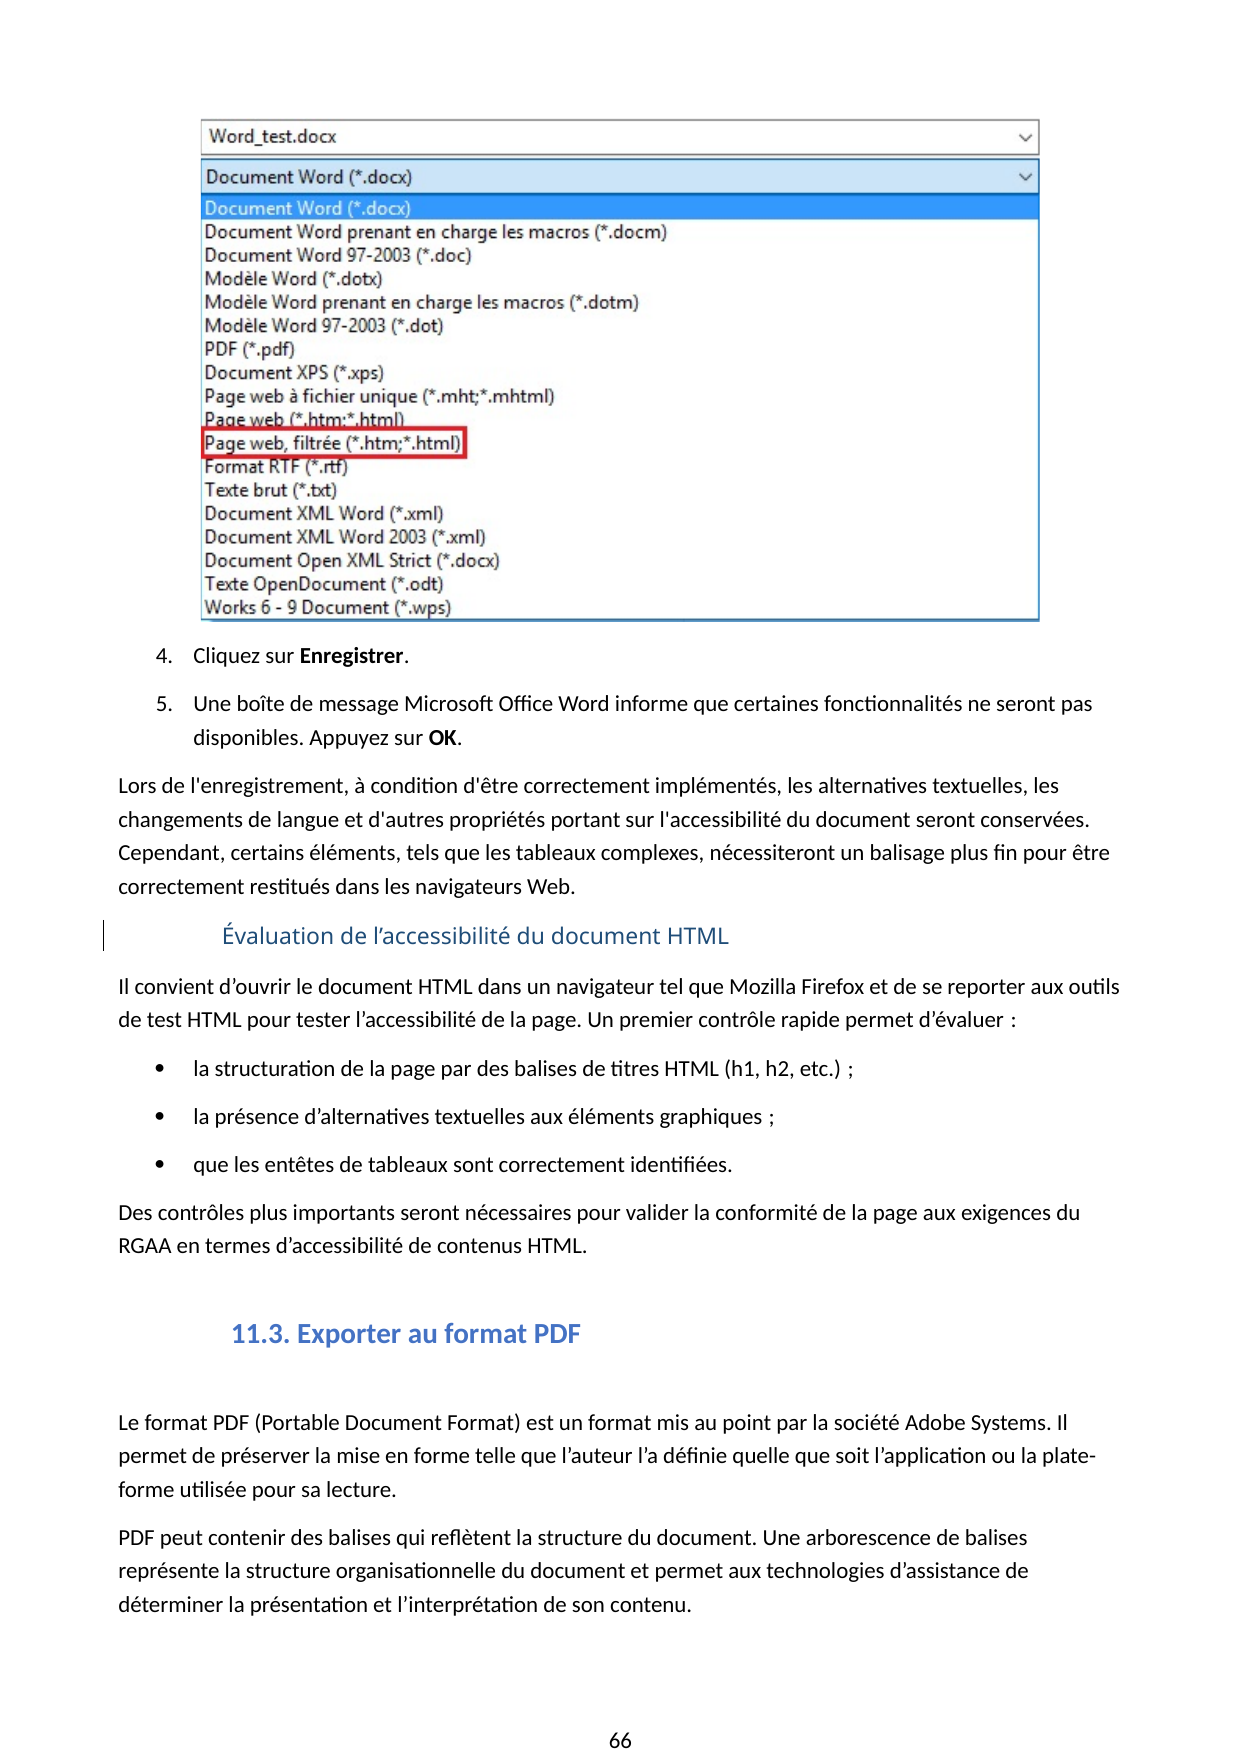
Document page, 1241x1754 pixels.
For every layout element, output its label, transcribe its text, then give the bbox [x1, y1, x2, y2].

picture [200, 118, 1040, 622]
list la structuration de la page par des balises de titres HTML (h1, h2, etc.) ; [156, 1054, 1122, 1082]
subtitle 11.3. Exporter au format PDF [156, 1315, 1122, 1351]
text Lors de l'enregistrement, à condition d'être correctement implémentés, les alternatives textuelles, les changements de langue et d'autres propriétés portant sur l'accessibilité du document seront conservées. Cependant, certains éléments, tels que les tableaux complexes, nécessiteront un balisage plus fin pour être correctement restitués dans les navigateurs Web. [118, 771, 1122, 900]
text Le format PDF (Portable Document Format) est un format mis au point par la société Adobe Systems. Il permet de préserver la mise en forme telle que l’auteur l’a définie quelle que soit l’application ou la plate-forme utilisée pour sa lecture. [118, 1408, 1122, 1503]
list Une boîte de message Microsoft Office Word informe que certaines fonctionnalités ne seront pas disponibles. Appuyez sur OK. [156, 689, 1122, 751]
list que les entêtes de tableaux sont correctement identifiées. [156, 1150, 1122, 1178]
text PDF peut contenir des balises qui reflètent la structure du document. Une arborescence de balises représente la structure organisationnelle du document et permet aux technologies d’assistance de déterminer la présentation et l’interprétation de son contenu. [118, 1523, 1122, 1618]
subtitle Évaluation de l’accessibilité du document HTML [222, 920, 1122, 951]
list Cliquez sur Enregistrer. [156, 641, 1122, 669]
list la présence d’alternatives textuelles aux éléments graphiques ; [156, 1102, 1122, 1130]
text Il convient d’ouvrir le document HTML dans un navigateur tel que Mozilla Firefox et de se reporter aux outils de test HTML pour tester l’accessibilité de la page. Un premier contrôle rapide permet d’évaluer : [118, 972, 1122, 1033]
text Des contrôles plus importants seront nécessaires pour valider la conformité de la page aux exigences du RGAA en termes d’accessibilité de contenus HTML. [118, 1198, 1122, 1259]
